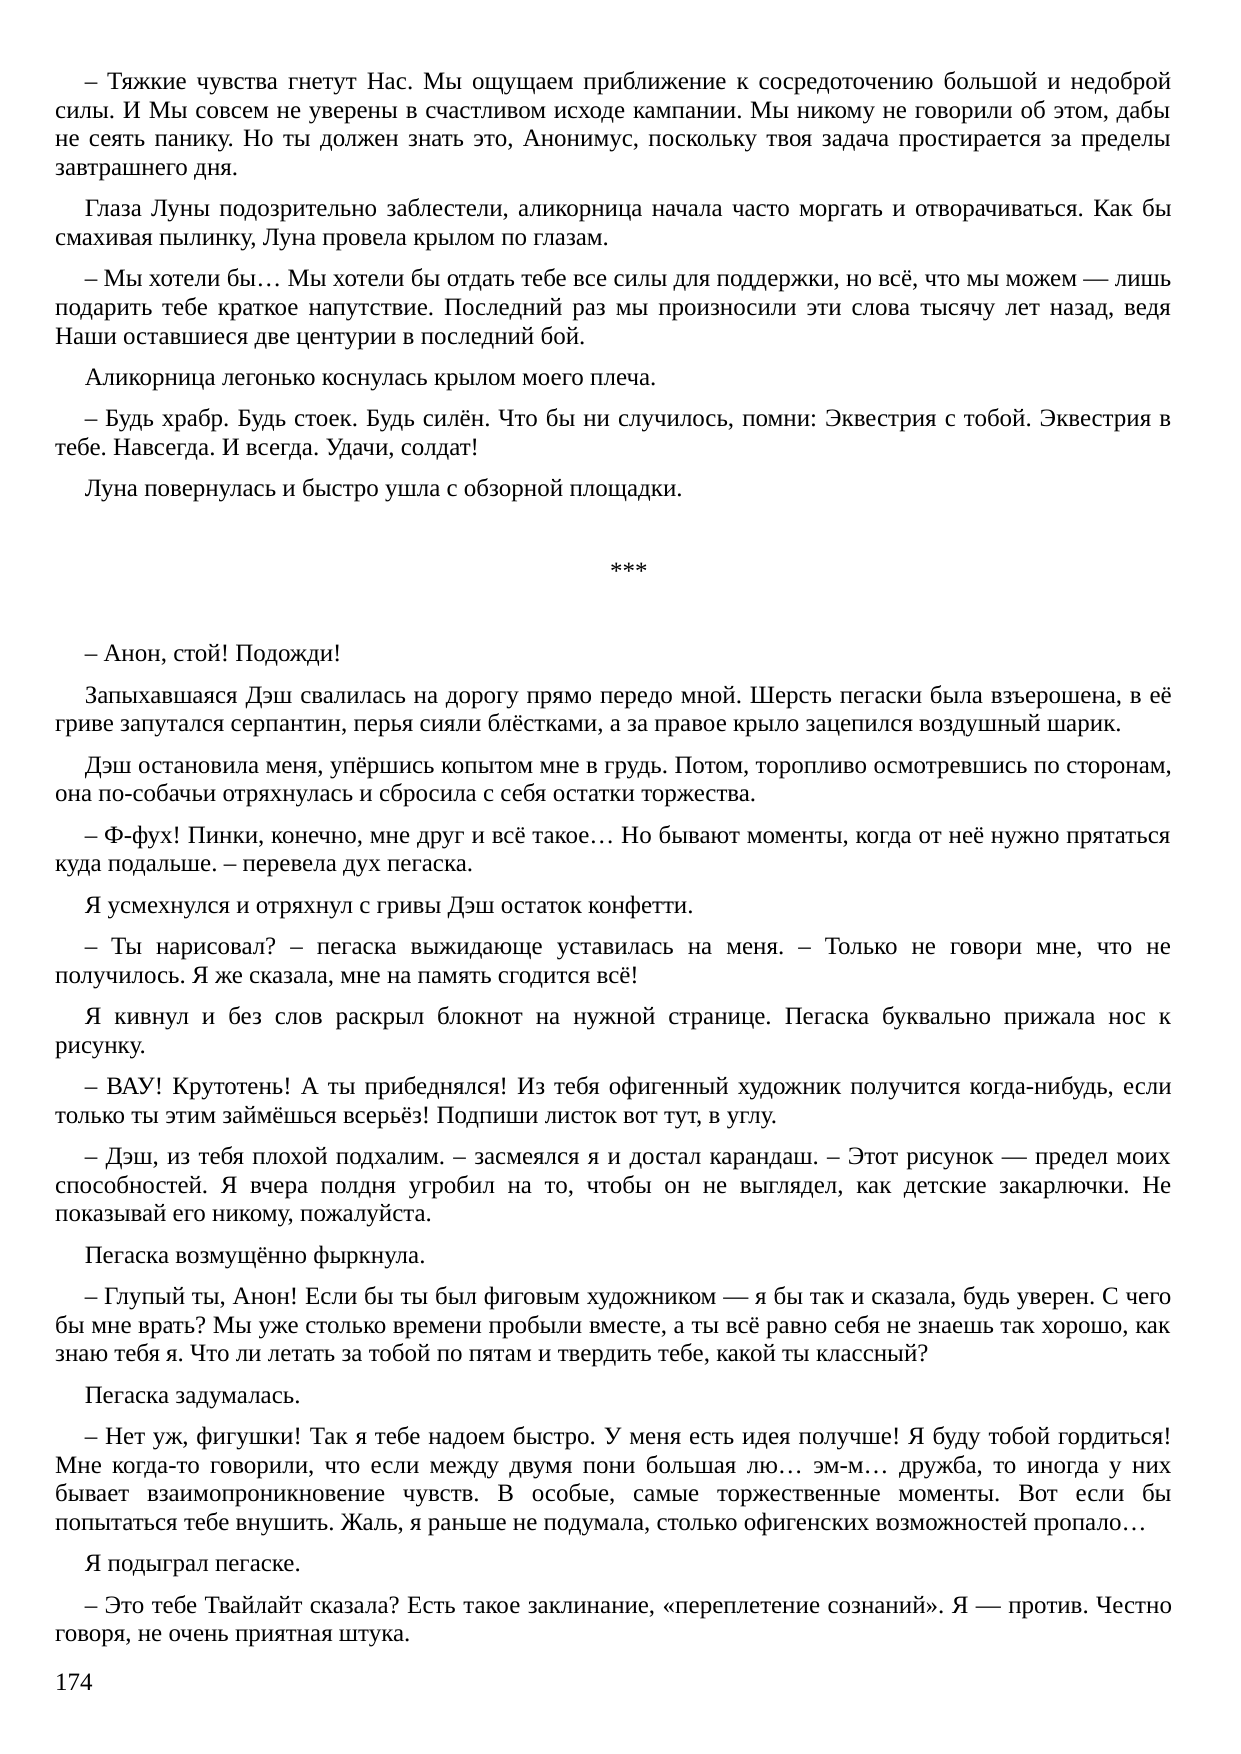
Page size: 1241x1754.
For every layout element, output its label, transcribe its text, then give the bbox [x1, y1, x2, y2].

text – Будь храбр. Будь стоек. Будь силён. Что бы ни случилось, помни: Эквестрия с тобой. Эквестрия в тебе. Навсегда. И всегда. Удачи, солдат! [55, 403, 1173, 461]
text – Нет уж, фигушки! Так я тебе надоем быстро. У меня есть идея получше! Я буду тобой гордиться! Мне когда-то говорили, что если между двумя пони большая лю… эм-м… дружба, то иногда у них бывает взаимопроникновение чувств. В особые, самые торжественные моменты. Вот если бы попытаться тебе внушить. Жаль, я раньше не подумала, столько офигенских возможностей пропало… [55, 1421, 1173, 1536]
text Луна повернулась и быстро ушла с обзорной площадки. [55, 473, 1173, 502]
text – Тяжкие чувства гнетут Нас. Мы ощущаем приближение к сосредоточению большой и недоброй силы. И Мы совсем не уверены в счастливом исходе кампании. Мы никому не говорили об этом, дабы не сеять панику. Но ты должен знать это, Анонимус, поскольку твоя задача простирается за пределы завтрашнего дня. [55, 66, 1173, 181]
text – Ты нарисовал? – пегаска выжидающе уставилась на меня. – Только не говори мне, что не получилось. Я же сказала, мне на память сгодится всё! [55, 931, 1173, 988]
text – Глупый ты, Анон! Если бы ты был фиговым художником — я бы так и сказала, будь уверен. С чего бы мне врать? Мы уже столько времени пробыли вместе, а ты всё равно себя не знаешь так хорошо, как знаю тебя я. Что ли летать за тобой по пятам и твердить тебе, какой ты классный? [55, 1281, 1173, 1367]
text Пегаска возмущённо фыркнула. [55, 1240, 1173, 1268]
text Пегаска задумалась. [55, 1380, 1173, 1408]
text Я кивнул и без слов раскрыл блокнот на нужной странице. Пегаска буквально прижала нос к рисунку. [55, 1001, 1173, 1058]
text Дэш остановила меня, упёршись копытом мне в грудь. Потом, торопливо осмотревшись по сторонам, она по-собачьи отряхнулась и сбросила с себя остатки торжества. [55, 750, 1173, 807]
text – Мы хотели бы… Мы хотели бы отдать тебе все силы для поддержки, но всё, что мы можем — лишь подарить тебе краткое напутствие. Последний раз мы произносили эти слова тысячу лет назад, ведя Наши оставшиеся две центурии в последний бой. [55, 263, 1173, 350]
text Я усмехнулся и отряхнул с гривы Дэш остаток конфетти. [55, 890, 1173, 918]
text Я подыграл пегаске. [55, 1548, 1173, 1577]
text – Анон, стой! Подожди! [55, 638, 1173, 667]
text *** [55, 556, 1173, 585]
text – Это тебе Твайлайт сказала? Есть такое заклинание, «переплетение сознаний». Я — против. Честно говоря, не очень приятная штука. [55, 1590, 1173, 1647]
text – ВАУ! Крутотень! А ты прибеднялся! Из тебя офигенный художник получится когда-нибудь, если только ты этим займёшься всерьёз! Подпиши листок вот тут, в углу. [55, 1071, 1173, 1128]
text Глаза Луны подозрительно заблестели, аликорница начала часто моргать и отворачиваться. Как бы смахивая пылинку, Луна провела крылом по глазам. [55, 193, 1173, 251]
text – Ф-фух! Пинки, конечно, мне друг и всё такое… Но бывают моменты, когда от неё нужно прятаться куда подальше. – перевела дух пегаска. [55, 820, 1173, 877]
text – Дэш, из тебя плохой подхалим. – засмеялся я и достал карандаш. – Этот рисунок — предел моих способностей. Я вчера полдня угробил на то, чтобы он не выглядел, как детские закарлючки. Не показывай его никому, пожалуйста. [55, 1141, 1173, 1227]
text Запыхавшаяся Дэш свалилась на дорогу прямо передо мной. Шерсть пегаски была взъерошена, в её гриве запутался серпантин, перья сияли блёстками, а за правое крыло зацепился воздушный шарик. [55, 680, 1173, 737]
text Аликорница легонько коснулась крылом моего плеча. [55, 362, 1173, 391]
